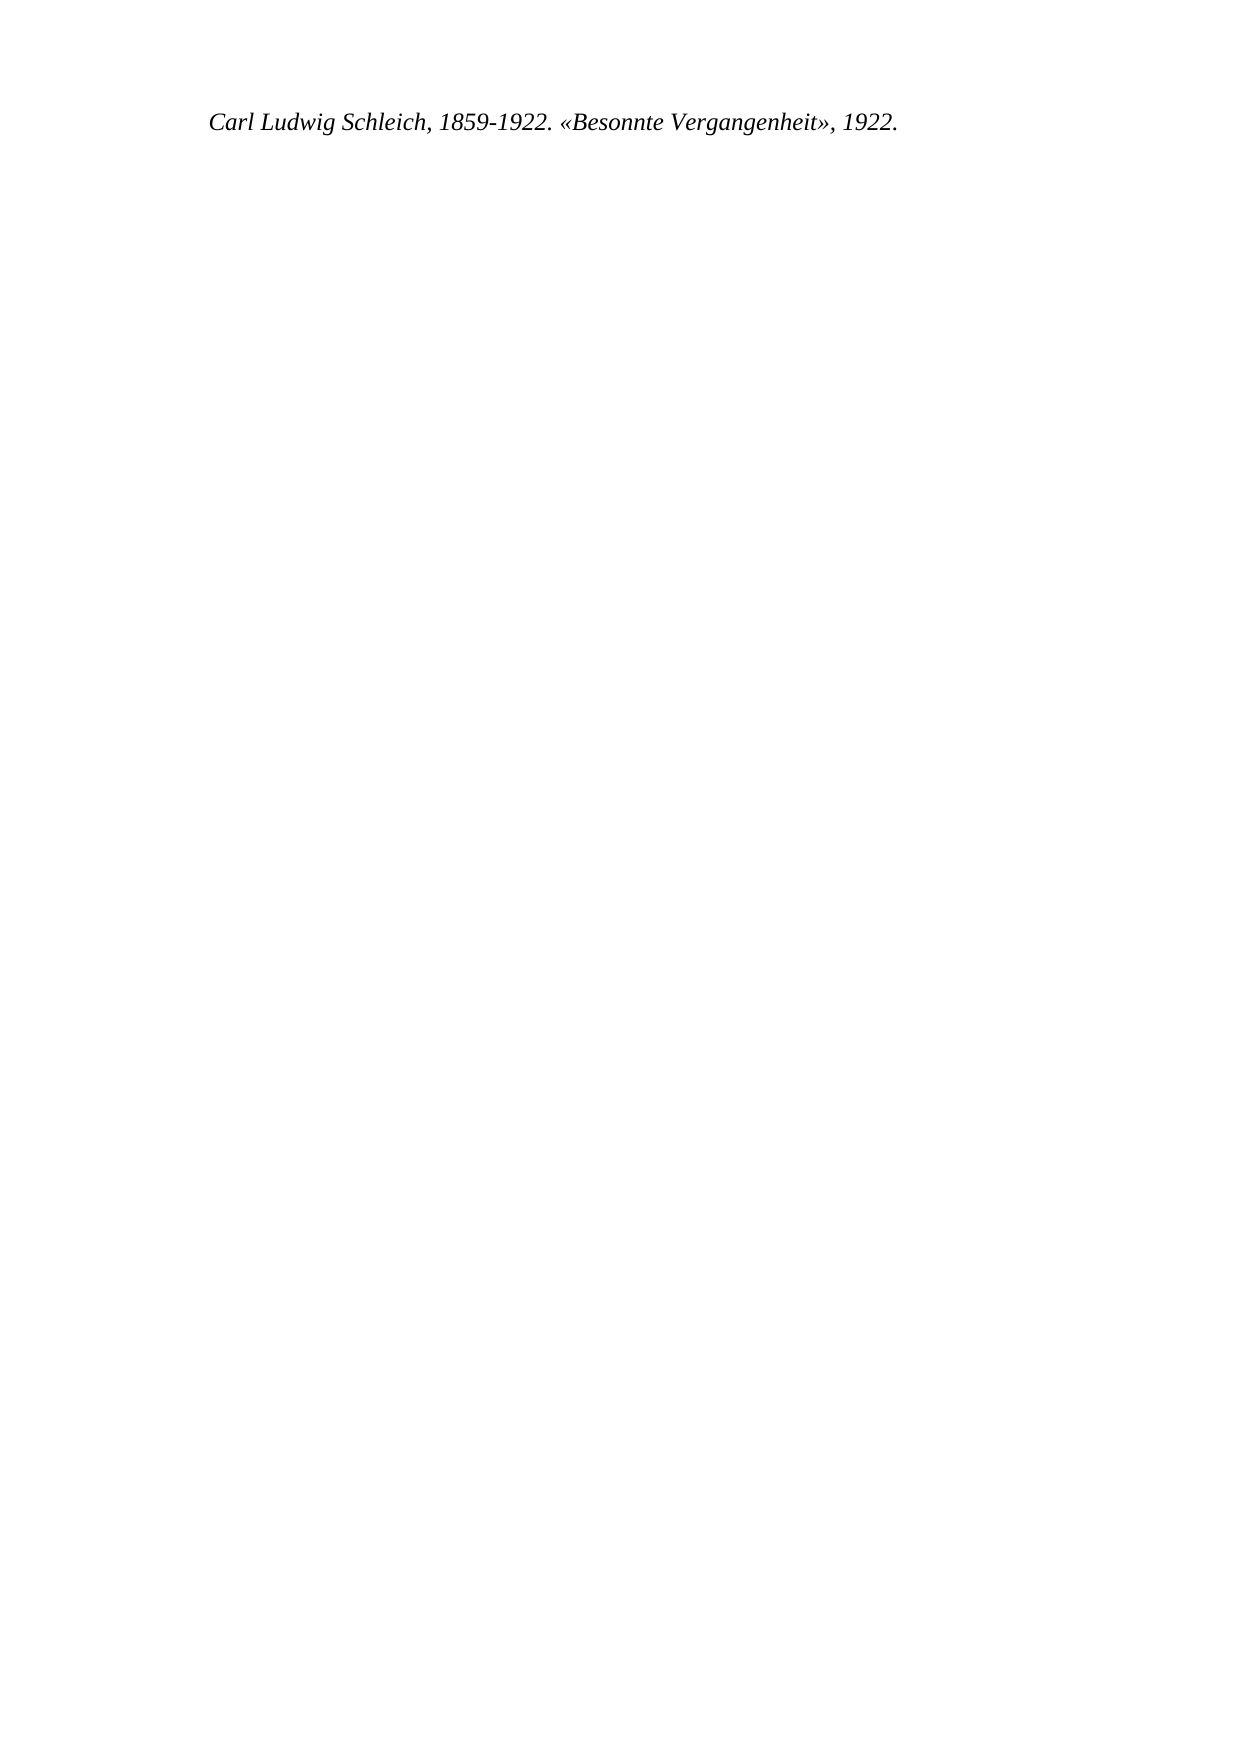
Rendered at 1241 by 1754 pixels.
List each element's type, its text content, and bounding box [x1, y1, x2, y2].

text Carl Ludwig Schleich, 1859-1922. «Besonnte Vergangenheit», 1922. [146, 107, 1072, 136]
